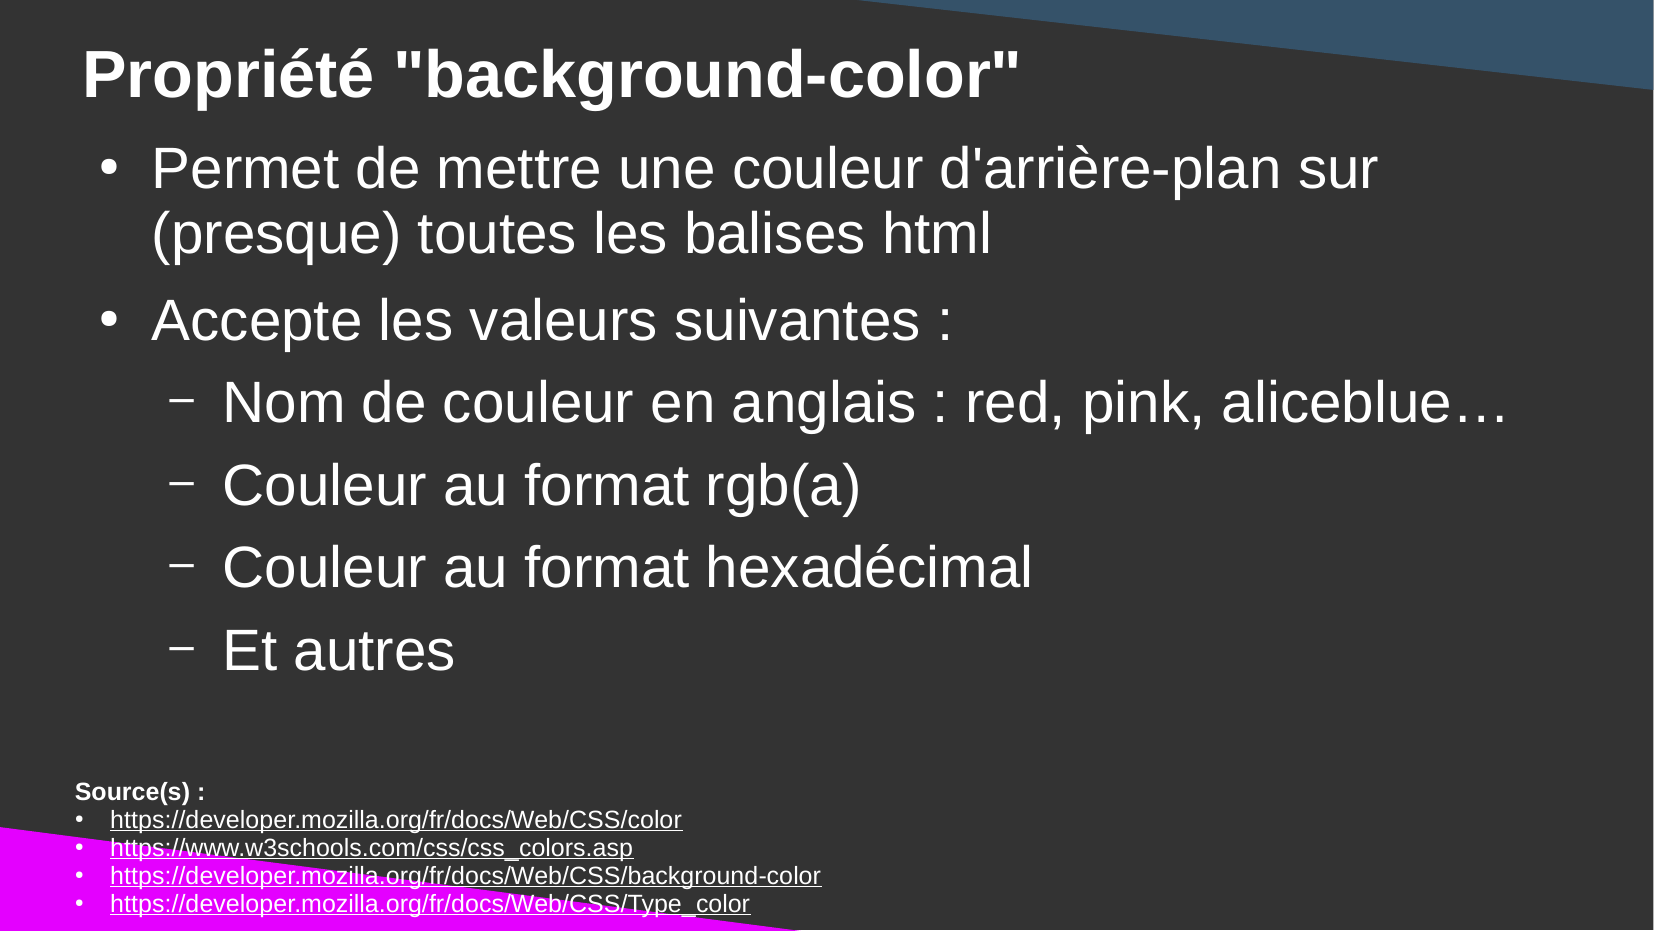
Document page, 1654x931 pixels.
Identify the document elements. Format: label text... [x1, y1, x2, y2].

list Permet de mettre une couleur d'arrière-plan sur (presque) toutes les balises html Accepte les valeurs suivantes : Nom de couleur en anglais : red, pink, aliceblue… Couleur au format rgb(a) Couleur au format hexadécimal Et autres [80, 135, 1605, 733]
title Propriété "background-color" [82, 37, 1571, 122]
text_box [0, 827, 801, 931]
text_box Source(s) : https://developer.mozilla.org/fr/docs/Web/CSS/color https://www.w3schools.com/css/css_colors.asp https://developer.mozilla.org/fr/docs/Web/CSS/background-color https://developer.mozilla.org/fr/docs/Web/CSS/Type_color [60, 770, 1546, 926]
text_box [857, 0, 1654, 90]
